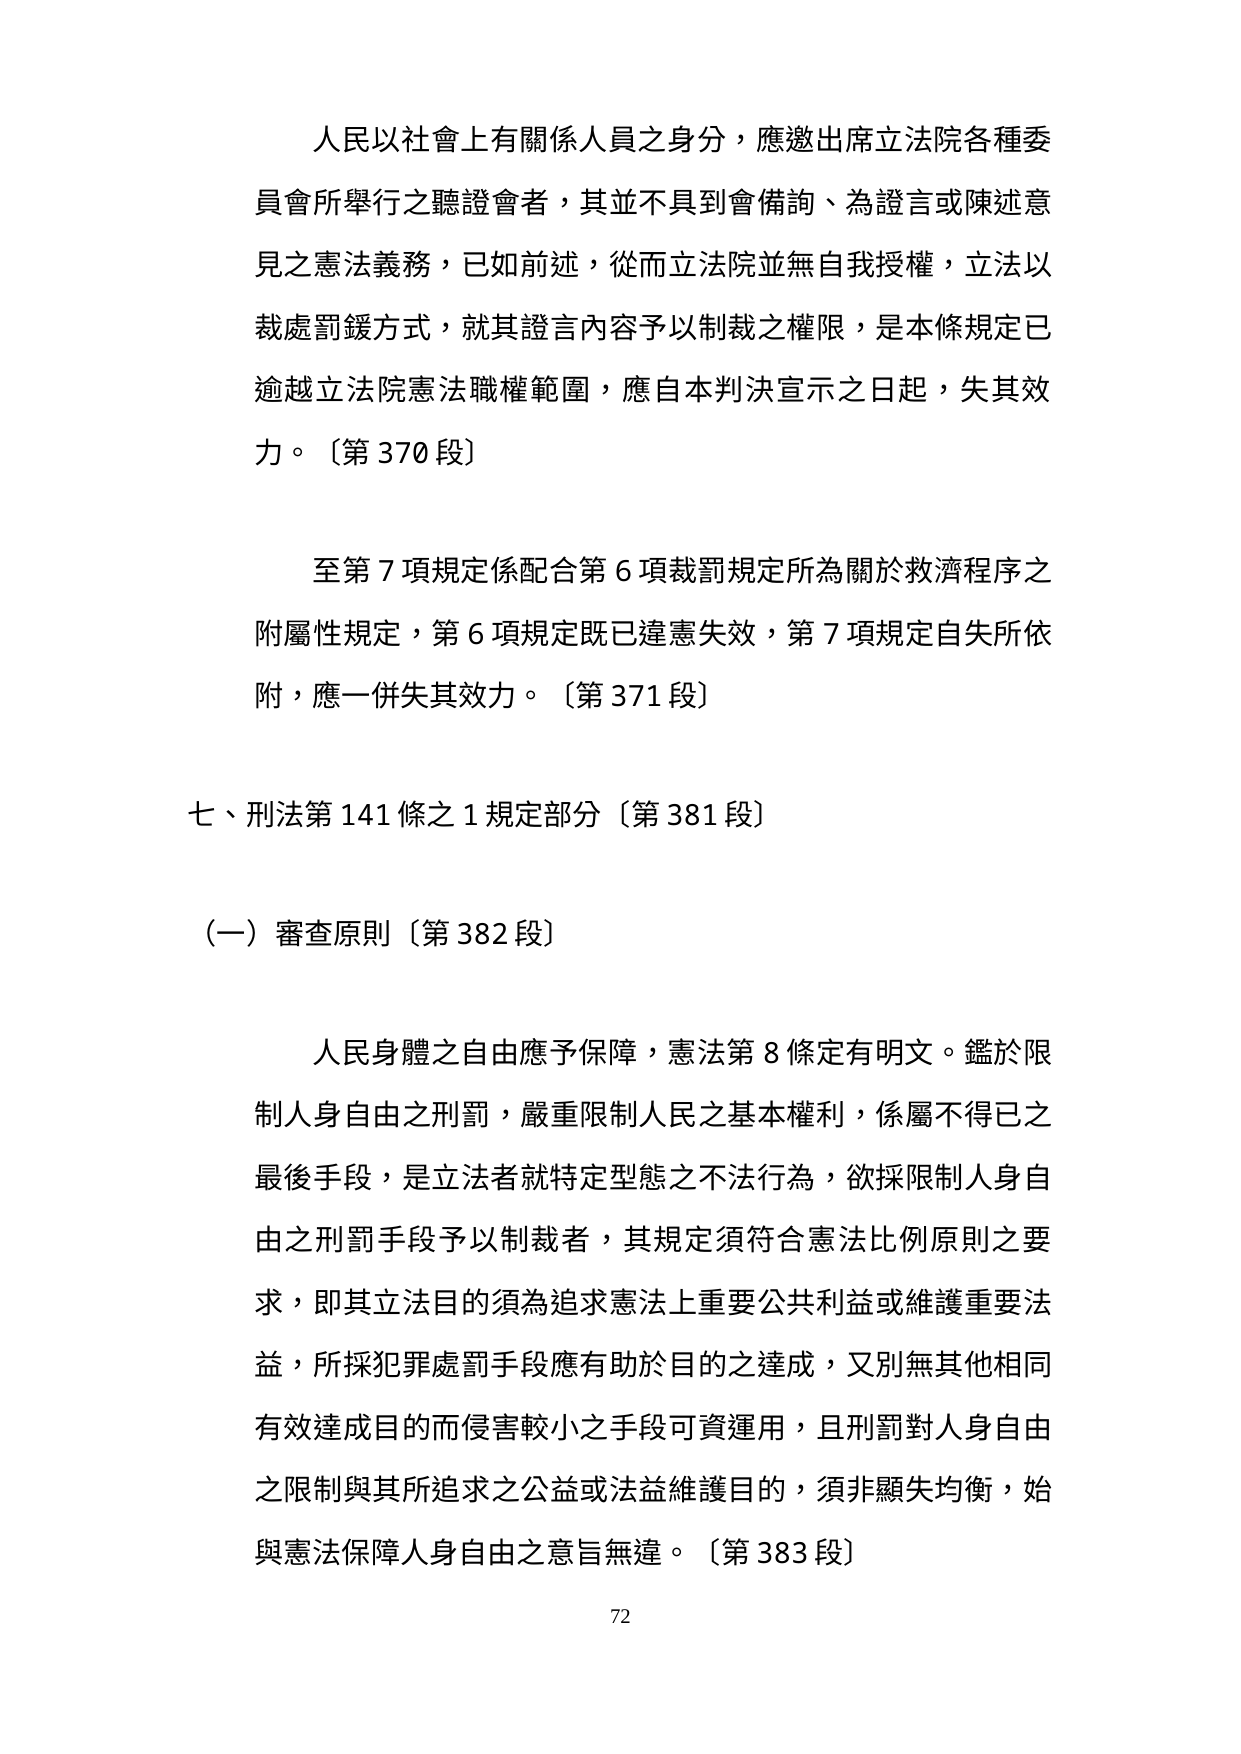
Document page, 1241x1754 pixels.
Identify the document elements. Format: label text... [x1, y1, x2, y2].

text 人民身體之自由應予保障，憲法第8條定有明文。鑑於限制人身自由之刑罰，嚴重限制人民之基本權利，係屬不得已之最後手段，是立法者就特定型態之不法行為，欲採限制人身自由之刑罰手段予以制裁者，其規定須符合憲法比例原則之要求，即其立法目的須為追求憲法上重要公共利益或維護重要法益，所採犯罪處罰手段應有助於目的之達成，又別無其他相同有效達成目的而侵害較小之手段可資運用，且刑罰對人身自由之限制與其所追求之公益或法益維護目的，須非顯失均衡，始與憲法保障人身自由之意旨無違。〔第383段〕 [254, 1009, 1053, 1571]
text 七、刑法第141條之1規定部分〔第381段〕 [187, 771, 1053, 834]
text 至第7項規定係配合第6項裁罰規定所為關於救濟程序之附屬性規定，第6項規定既已違憲失效，第7項規定自失所依附，應一併失其效力。〔第371段〕 [254, 527, 1053, 715]
text （一）審查原則〔第382段〕 [187, 890, 1053, 952]
text 人民以社會上有關係人員之身分，應邀出席立法院各種委員會所舉行之聽證會者，其並不具到會備詢、為證言或陳述意見之憲法義務，已如前述，從而立法院並無自我授權，立法以裁處罰鍰方式，就其證言內容予以制裁之權限，是本條規定已逾越立法院憲法職權範圍，應自本判決宣示之日起，失其效力。〔第370段〕 [254, 96, 1053, 471]
